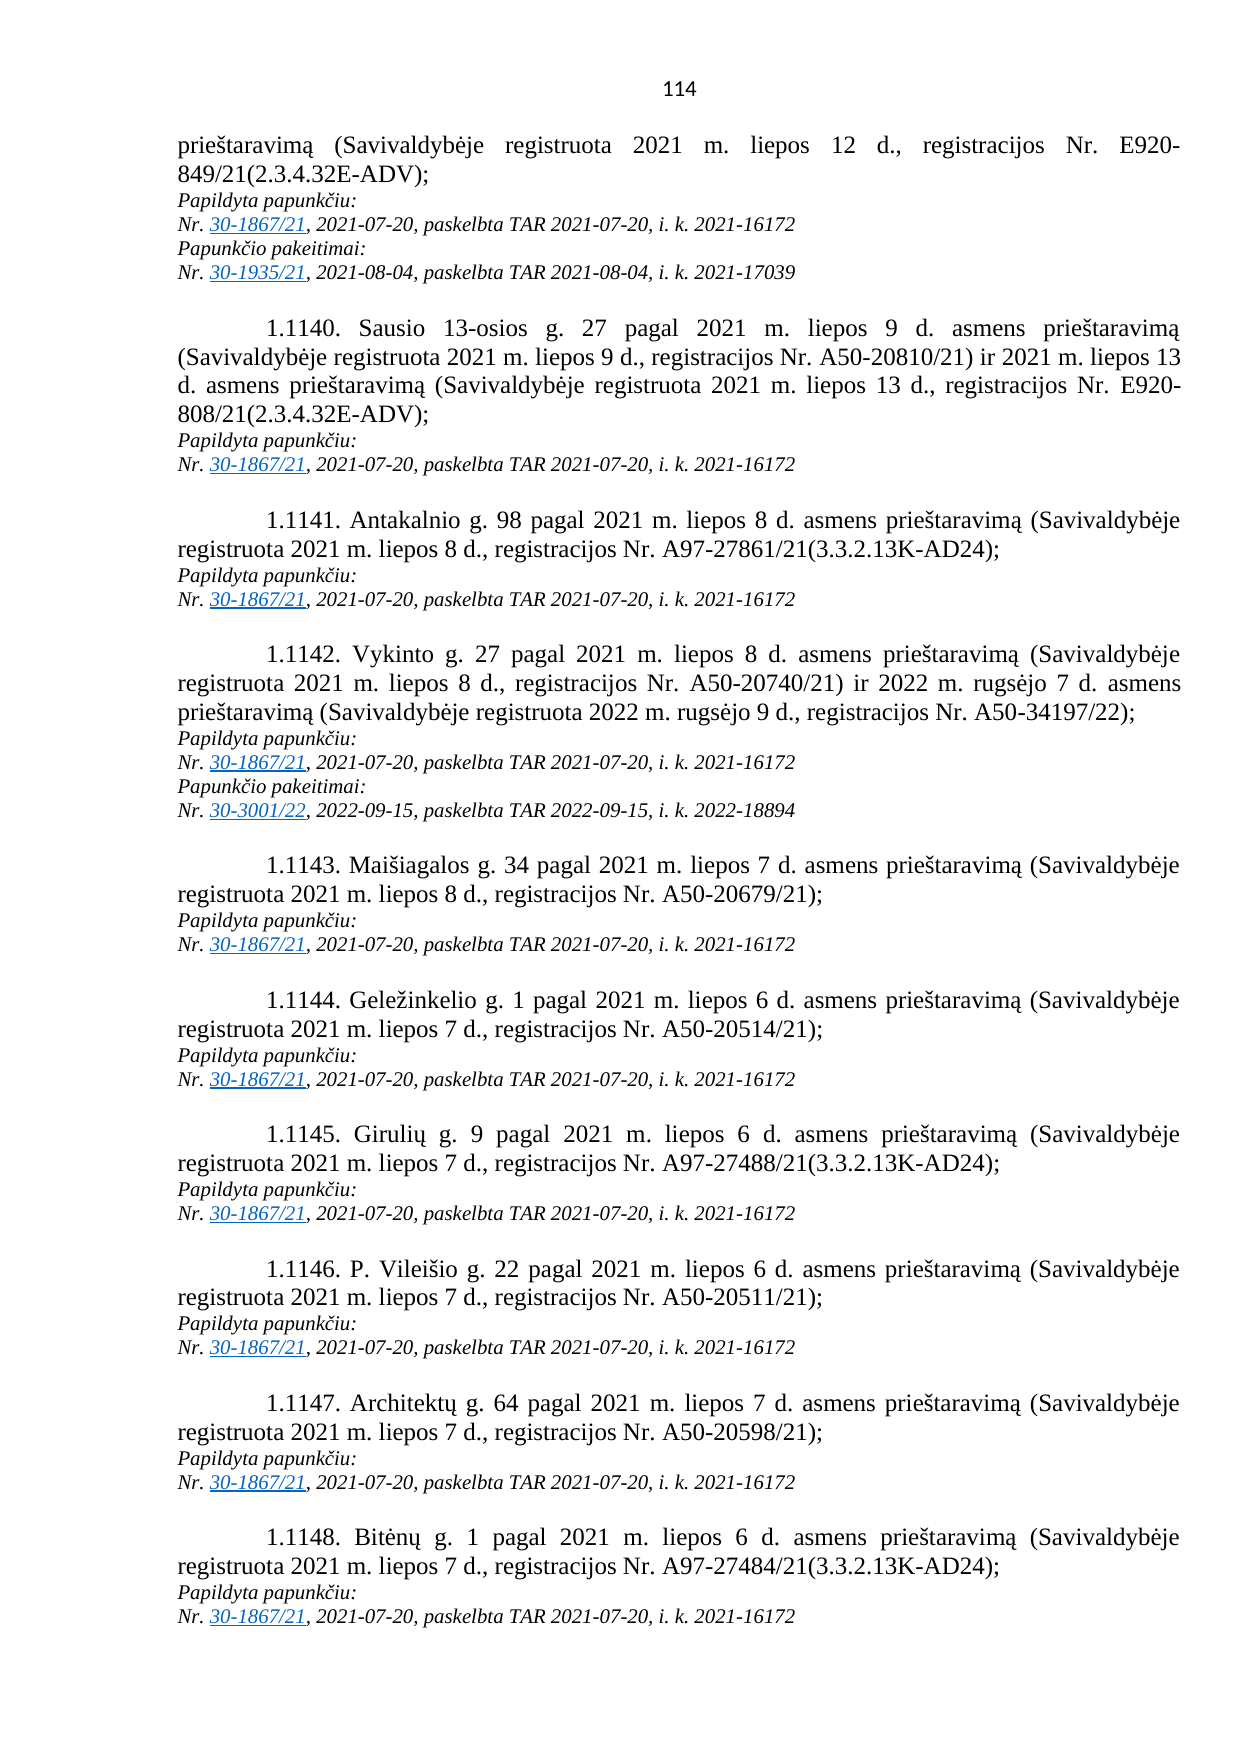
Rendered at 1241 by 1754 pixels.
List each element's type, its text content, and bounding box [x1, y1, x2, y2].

text Nr. 30-1867/21, 2021-07-20, paskelbta TAR 2021-07-20, i. k. 2021-16172 [177, 750, 1181, 774]
text Papildyta papunkčiu: [177, 1446, 1181, 1470]
text Papildyta papunkčiu: [177, 726, 1181, 750]
text Papildyta papunkčiu: [177, 562, 1181, 587]
text 1.1144. Geležinkelio g. 1 pagal 2021 m. liepos 6 d. asmens prieštaravimą (Savivaldybėje registruota 2021 m. liepos 7 d., registracijos Nr. A50-20514/21); [177, 985, 1181, 1042]
text Nr. 30-1867/21, 2021-07-20, paskelbta TAR 2021-07-20, i. k. 2021-16172 [177, 452, 1181, 476]
text Nr. 30-1867/21, 2021-07-20, paskelbta TAR 2021-07-20, i. k. 2021-16172 [177, 1470, 1181, 1494]
text Nr. 30-1935/21, 2021-08-04, paskelbta TAR 2021-08-04, i. k. 2021-17039 [177, 260, 1181, 284]
text 1.1143. Maišiagalos g. 34 pagal 2021 m. liepos 7 d. asmens prieštaravimą (Savivaldybėje registruota 2021 m. liepos 8 d., registracijos Nr. A50-20679/21); [177, 851, 1181, 908]
text 1.1140. Sausio 13-osios g. 27 pagal 2021 m. liepos 9 d. asmens prieštaravimą (Savivaldybėje registruota 2021 m. liepos 9 d., registracijos Nr. A50-20810/21) ir 2021 m. liepos 13 d. asmens prieštaravimą (Savivaldybėje registruota 2021 m. liepos 13 d., registracijos Nr. E920-808/21(2.3.4.32E-ADV); [177, 313, 1181, 428]
text Nr. 30-3001/22, 2022-09-15, paskelbta TAR 2022-09-15, i. k. 2022-18894 [177, 798, 1181, 822]
text 1.1145. Girulių g. 9 pagal 2021 m. liepos 6 d. asmens prieštaravimą (Savivaldybėje registruota 2021 m. liepos 7 d., registracijos Nr. A97-27488/21(3.3.2.13K-AD24); [177, 1119, 1181, 1177]
text 1.1148. Bitėnų g. 1 pagal 2021 m. liepos 6 d. asmens prieštaravimą (Savivaldybėje registruota 2021 m. liepos 7 d., registracijos Nr. A97-27484/21(3.3.2.13K-AD24); [177, 1522, 1181, 1580]
text Papildyta papunkčiu: [177, 1177, 1181, 1201]
text Nr. 30-1867/21, 2021-07-20, paskelbta TAR 2021-07-20, i. k. 2021-16172 [177, 1604, 1181, 1628]
text Nr. 30-1867/21, 2021-07-20, paskelbta TAR 2021-07-20, i. k. 2021-16172 [177, 587, 1181, 611]
text 1.1147. Architektų g. 64 pagal 2021 m. liepos 7 d. asmens prieštaravimą (Savivaldybėje registruota 2021 m. liepos 7 d., registracijos Nr. A50-20598/21); [177, 1388, 1181, 1446]
text Papildyta papunkčiu: [177, 908, 1181, 932]
text prieštaravimą (Savivaldybėje registruota 2021 m. liepos 12 d., registracijos Nr. E920-849/21(2.3.4.32E-ADV); [177, 131, 1181, 188]
text 1.1142. Vykinto g. 27 pagal 2021 m. liepos 8 d. asmens prieštaravimą (Savivaldybėje registruota 2021 m. liepos 8 d., registracijos Nr. A50-20740/21) ir 2022 m. rugsėjo 7 d. asmens prieštaravimą (Savivaldybėje registruota 2022 m. rugsėjo 9 d., registracijos Nr. A50-34197/22); [177, 639, 1181, 726]
text Papunkčio pakeitimai: [177, 236, 1181, 260]
text 1.1146. P. Vileišio g. 22 pagal 2021 m. liepos 6 d. asmens prieštaravimą (Savivaldybėje registruota 2021 m. liepos 7 d., registracijos Nr. A50-20511/21); [177, 1254, 1181, 1311]
text Papildyta papunkčiu: [177, 1042, 1181, 1067]
text Papunkčio pakeitimai: [177, 774, 1181, 798]
text Nr. 30-1867/21, 2021-07-20, paskelbta TAR 2021-07-20, i. k. 2021-16172 [177, 212, 1181, 236]
text Papildyta papunkčiu: [177, 428, 1181, 452]
text Papildyta papunkčiu: [177, 188, 1181, 212]
text 1.1141. Antakalnio g. 98 pagal 2021 m. liepos 8 d. asmens prieštaravimą (Savivaldybėje registruota 2021 m. liepos 8 d., registracijos Nr. A97-27861/21(3.3.2.13K-AD24); [177, 505, 1181, 562]
text Papildyta papunkčiu: [177, 1580, 1181, 1604]
text Nr. 30-1867/21, 2021-07-20, paskelbta TAR 2021-07-20, i. k. 2021-16172 [177, 1201, 1181, 1225]
text Nr. 30-1867/21, 2021-07-20, paskelbta TAR 2021-07-20, i. k. 2021-16172 [177, 1067, 1181, 1091]
text Papildyta papunkčiu: [177, 1311, 1181, 1335]
text Nr. 30-1867/21, 2021-07-20, paskelbta TAR 2021-07-20, i. k. 2021-16172 [177, 1335, 1181, 1359]
text Nr. 30-1867/21, 2021-07-20, paskelbta TAR 2021-07-20, i. k. 2021-16172 [177, 932, 1181, 956]
